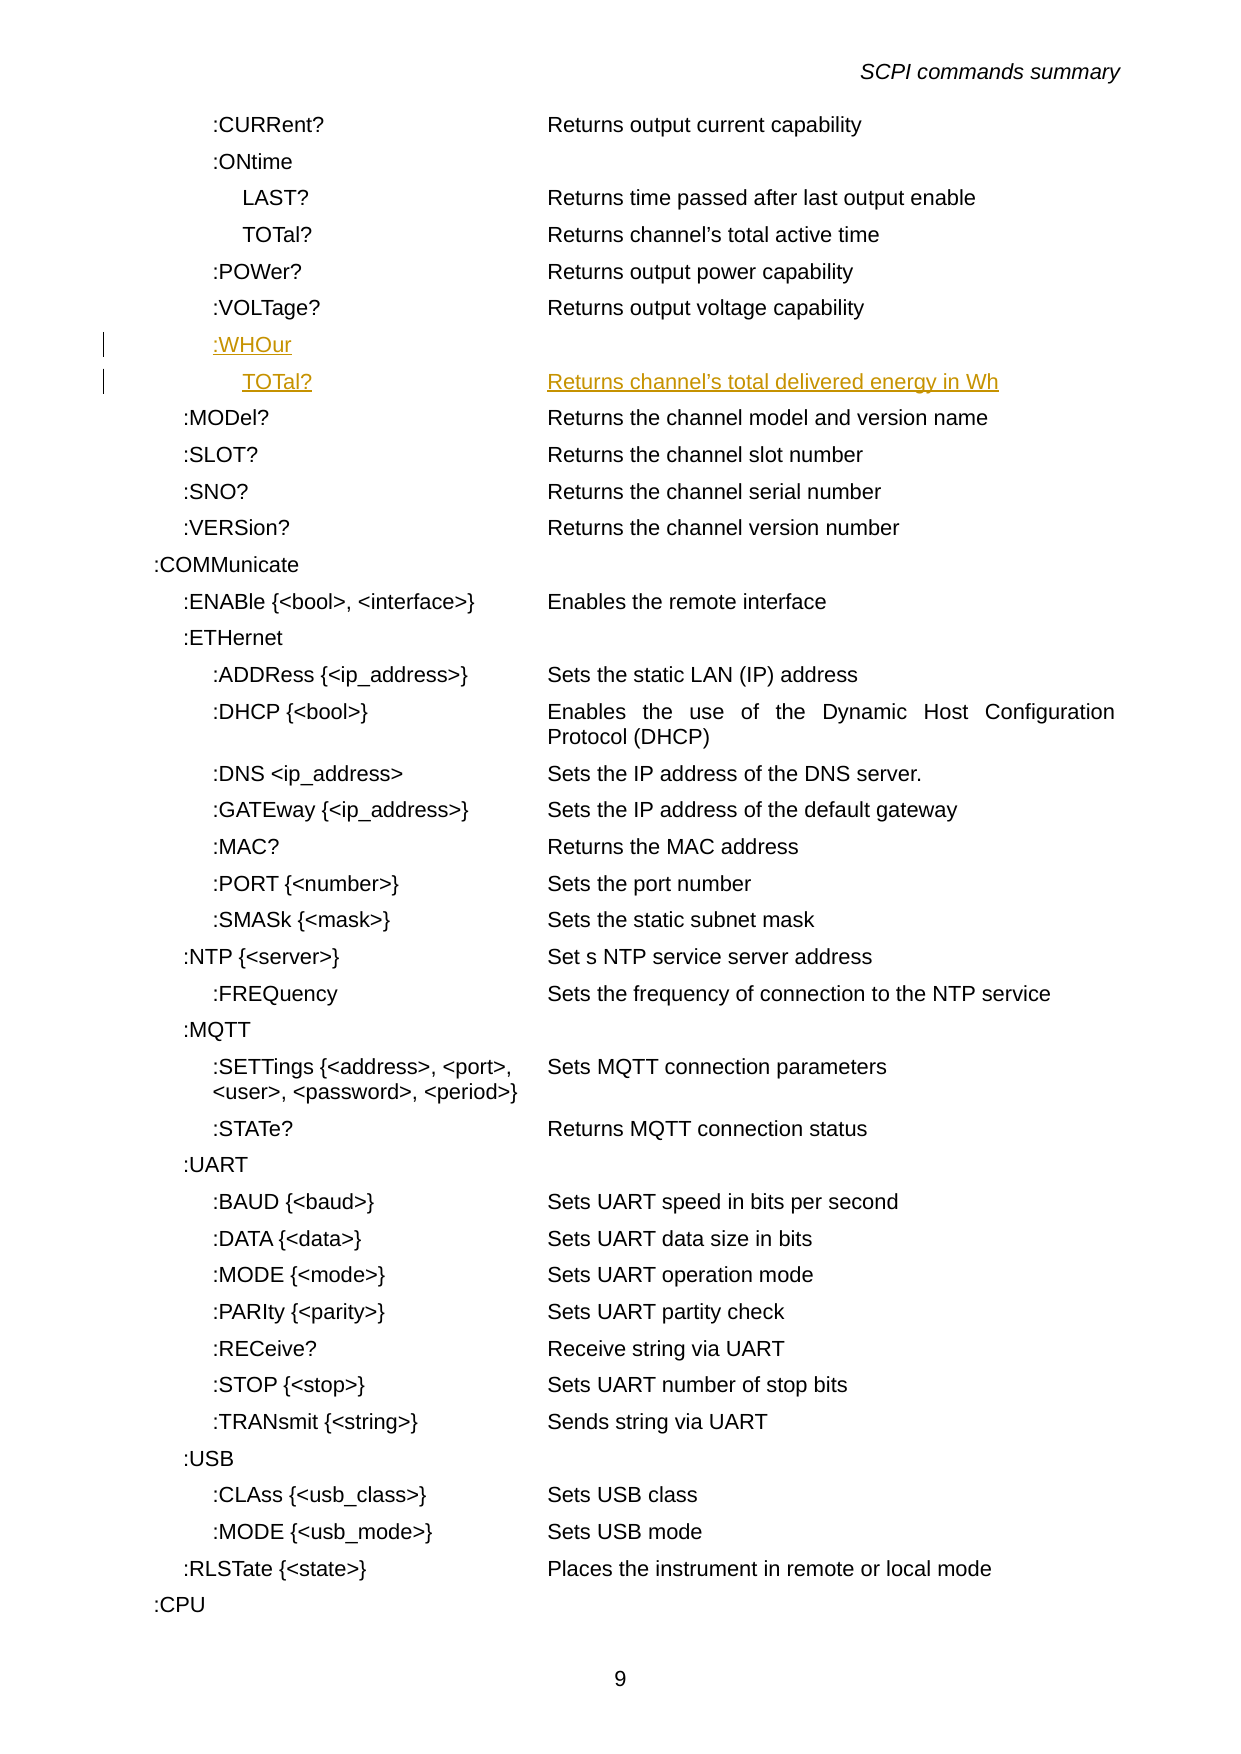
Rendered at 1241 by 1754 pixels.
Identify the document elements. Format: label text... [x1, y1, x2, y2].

table_cell Returns the MAC address [541, 828, 1122, 865]
table_cell Sets the IP address of the DNS server. [541, 755, 1122, 791]
table_cell :STATe? [118, 1110, 541, 1147]
table_cell :MODE {<mode>} [118, 1257, 541, 1293]
table_cell :SNO? [118, 473, 541, 509]
table_cell Returns MQTT connection status [541, 1110, 1122, 1147]
table_cell Sets USB mode [541, 1513, 1122, 1550]
table_cell Sets UART number of stop bits [541, 1367, 1122, 1403]
table_cell :CPU [118, 1587, 541, 1623]
table_cell :UART [118, 1147, 541, 1183]
table_cell [541, 1587, 1122, 1623]
table_cell :PARIty {<parity>} [118, 1293, 541, 1330]
table_cell Sets UART partity check [541, 1293, 1122, 1330]
table_cell :BAUD {<baud>} [118, 1183, 541, 1220]
table_cell :ONtime [118, 143, 541, 179]
table_cell Sets the port number [541, 865, 1122, 901]
table_cell :USB [118, 1440, 541, 1477]
table_cell :GATEway {<ip_address>} [118, 791, 541, 828]
table_cell :COMMunicate [118, 546, 541, 583]
table_cell Returns the channel version number [541, 510, 1122, 546]
table_cell :SETTings {<address>, <port>, <user>, <password>, <period>} [118, 1048, 541, 1110]
table_cell Sets the frequency of connection to the NTP service [541, 975, 1122, 1011]
table_cell Places the instrument in remote or local mode [541, 1550, 1122, 1587]
table_cell :VOLTage? [118, 290, 541, 326]
table_cell :RLSTate {<state>} [118, 1550, 541, 1587]
table_cell [541, 1440, 1122, 1477]
table_cell [541, 546, 1122, 583]
table_cell [541, 143, 1122, 179]
table_cell :RECeive? [118, 1330, 541, 1367]
table_cell :CLAss {<usb_class>} [118, 1477, 541, 1513]
table_cell :SMASk {<mask>} [118, 901, 541, 938]
table_cell Sets UART data size in bits [541, 1220, 1122, 1257]
table_cell Enables the remote interface [541, 583, 1122, 619]
table_cell :STOP {<stop>} [118, 1367, 541, 1403]
table_cell :MAC? [118, 828, 541, 865]
table_cell :DHCP {<bool>} [118, 693, 541, 755]
table_cell Sends string via UART [541, 1403, 1122, 1440]
table_cell :PORT {<number>} [118, 865, 541, 901]
table_cell [541, 1147, 1122, 1183]
table_cell Returns channel’s total delivered energy in Wh [541, 363, 1122, 399]
table_cell Returns the channel model and version name [541, 400, 1122, 436]
table_cell :DATA {<data>} [118, 1220, 541, 1257]
table_cell :ETHernet [118, 620, 541, 656]
table_cell Sets UART operation mode [541, 1257, 1122, 1293]
table_cell [541, 326, 1122, 363]
table_cell Returns the channel slot number [541, 436, 1122, 473]
table_cell Returns time passed after last output enable [541, 180, 1122, 216]
table_cell Set s NTP service server address [541, 938, 1122, 975]
table_cell :POWer? [118, 253, 541, 289]
table_cell :CURRent? [118, 106, 541, 143]
table_cell Enables the use of the Dynamic Host Configuration Protocol (DHCP) [541, 693, 1122, 755]
table_cell :VERSion? [118, 510, 541, 546]
table_cell :FREQuency [118, 975, 541, 1011]
table_cell :WHOur [118, 326, 541, 363]
table_cell Returns output power capability [541, 253, 1122, 289]
table_cell Sets MQTT connection parameters [541, 1048, 1122, 1110]
table_cell TOTal? [118, 216, 541, 253]
table_cell Returns channel’s total active time [541, 216, 1122, 253]
table_cell :MODel? [118, 400, 541, 436]
table_cell Returns output voltage capability [541, 290, 1122, 326]
table_cell :ADDRess {<ip_address>} [118, 656, 541, 693]
table_cell :MQTT [118, 1011, 541, 1048]
table_cell Receive string via UART [541, 1330, 1122, 1367]
table_cell Sets the IP address of the default gateway [541, 791, 1122, 828]
table_cell Sets USB class [541, 1477, 1122, 1513]
table_cell :NTP {<server>} [118, 938, 541, 975]
table_cell Returns output current capability [541, 106, 1122, 143]
table_cell [541, 1011, 1122, 1048]
table_cell :TRANsmit {<string>} [118, 1403, 541, 1440]
table_cell [541, 620, 1122, 656]
table_cell Sets UART speed in bits per second [541, 1183, 1122, 1220]
table_cell :DNS <ip_address> [118, 755, 541, 791]
table_cell LAST? [118, 180, 541, 216]
table_cell :SLOT? [118, 436, 541, 473]
table_cell :MODE {<usb_mode>} [118, 1513, 541, 1550]
table_cell TOTal? [118, 363, 541, 399]
table_cell Sets the static LAN (IP) address [541, 656, 1122, 693]
table_cell Returns the channel serial number [541, 473, 1122, 509]
table_cell Sets the static subnet mask [541, 901, 1122, 938]
table_cell :ENABle {<bool>, <interface>} [118, 583, 541, 619]
